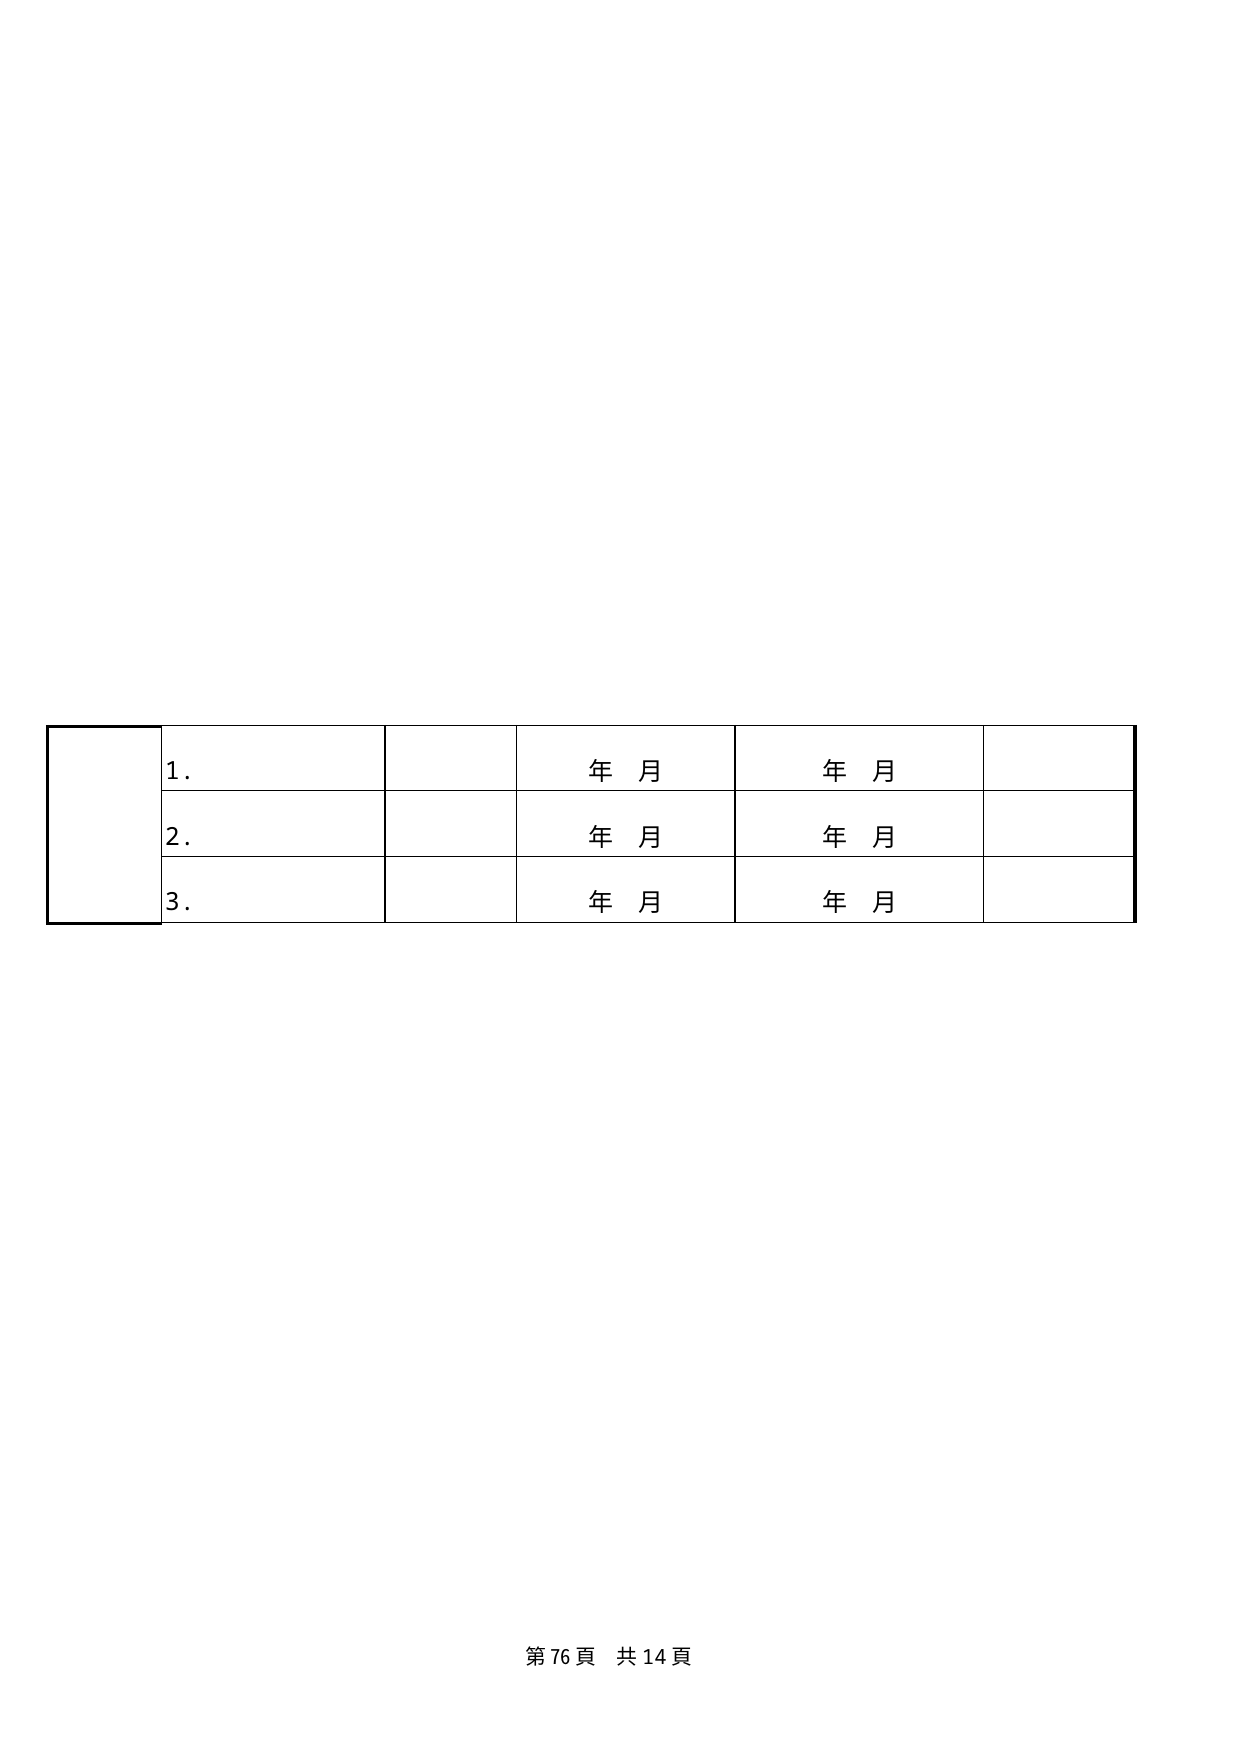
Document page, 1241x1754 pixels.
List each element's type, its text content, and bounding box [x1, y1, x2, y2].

table_cell [386, 857, 516, 922]
table_cell 1. [162, 726, 384, 790]
table_cell 年 月 [517, 726, 734, 790]
table_cell 2. [162, 791, 384, 856]
table_cell [49, 728, 161, 922]
table_cell [984, 791, 1133, 856]
table_cell [984, 726, 1133, 790]
table_cell [386, 726, 516, 790]
table_cell 年 月 [736, 857, 983, 922]
table_cell 年 月 [517, 857, 734, 922]
table_cell [386, 791, 516, 856]
table_cell [984, 857, 1133, 922]
table_cell 年 月 [517, 791, 734, 856]
table_cell 年 月 [736, 726, 983, 790]
table_cell 年 月 [736, 791, 983, 856]
table_cell 3. [162, 857, 384, 922]
